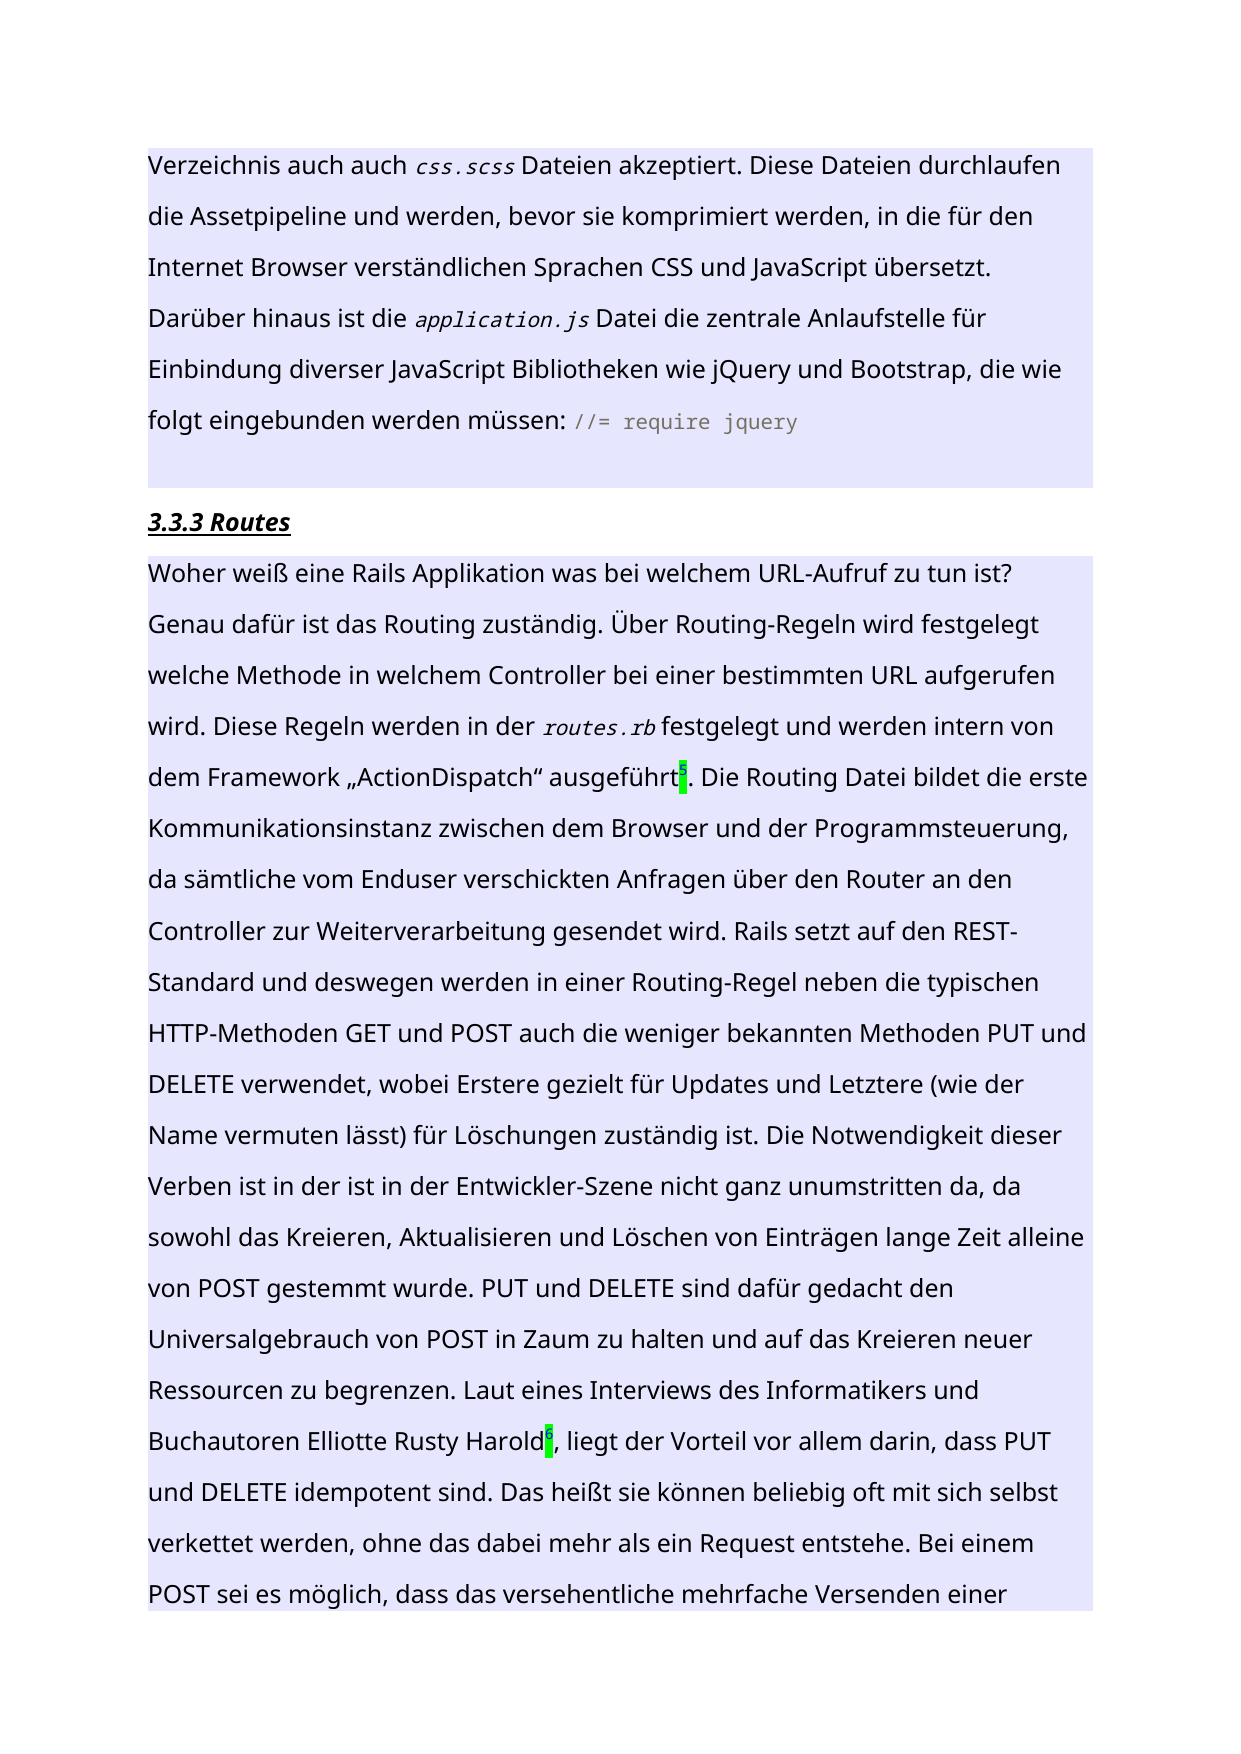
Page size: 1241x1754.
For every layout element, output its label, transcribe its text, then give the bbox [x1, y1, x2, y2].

text Genau dafür ist das Routing zuständig. Über Routing-Regeln wird festgelegt welche Methode in welchem Controller bei einer bestimmten URL aufgerufen wird. Diese Regeln werden in der routes.rb festgelegt und werden intern von dem Framework „ActionDispatch“ ausgeführt5. Die Routing Datei bildet die erste Kommunikationsinstanz zwischen dem Browser und der Programmsteuerung, da sämtliche vom Enduser verschickten Anfragen über den Router an den Controller zur Weiterverarbeitung gesendet wird. Rails setzt auf den REST-Standard und deswegen werden in einer Routing-Regel neben die typischen HTTP-Methoden GET und POST auch die weniger bekannten Methoden PUT und DELETE verwendet, wobei Erstere gezielt für Updates und Letztere (wie der Name vermuten lässt) für Löschungen zuständig ist. Die Notwendigkeit dieser Verben ist in der ist in der Entwickler-Szene nicht ganz unumstritten da, da sowohl das Kreieren, Aktualisieren und Löschen von Einträgen lange Zeit alleine von POST gestemmt wurde. PUT und DELETE sind dafür gedacht den Universalgebrauch von POST in Zaum zu halten und auf das Kreieren neuer Ressourcen zu begrenzen. Laut eines Interviews des Informatikers und Buchautoren Elliotte Rusty Harold6, liegt der Vorteil vor allem darin, dass PUT und DELETE idempotent sind. Das heißt sie können beliebig oft mit sich selbst verkettet werden, ohne das dabei mehr als ein Request entstehe. Bei einem POST sei es möglich, dass das versehentliche mehrfache Versenden einer [148, 607, 1093, 1611]
text Woher weiß eine Rails Applikation was bei welchem URL-Aufruf zu tun ist? [148, 556, 1093, 590]
subtitle 3.3.3 Routes [148, 505, 1093, 539]
text Verzeichnis auch auch css.scss Dateien akzeptiert. Diese Dateien durchlaufen die Assetpipeline und werden, bevor sie komprimiert werden, in die für den Internet Browser verständlichen Sprachen CSS und JavaScript übersetzt. Darüber hinaus ist die application.js Datei die zentrale Anlaufstelle für Einbindung diverser JavaScript Bibliotheken wie jQuery und Bootstrap, die wie folgt eingebunden werden müssen: //= require jquery [148, 148, 1093, 437]
